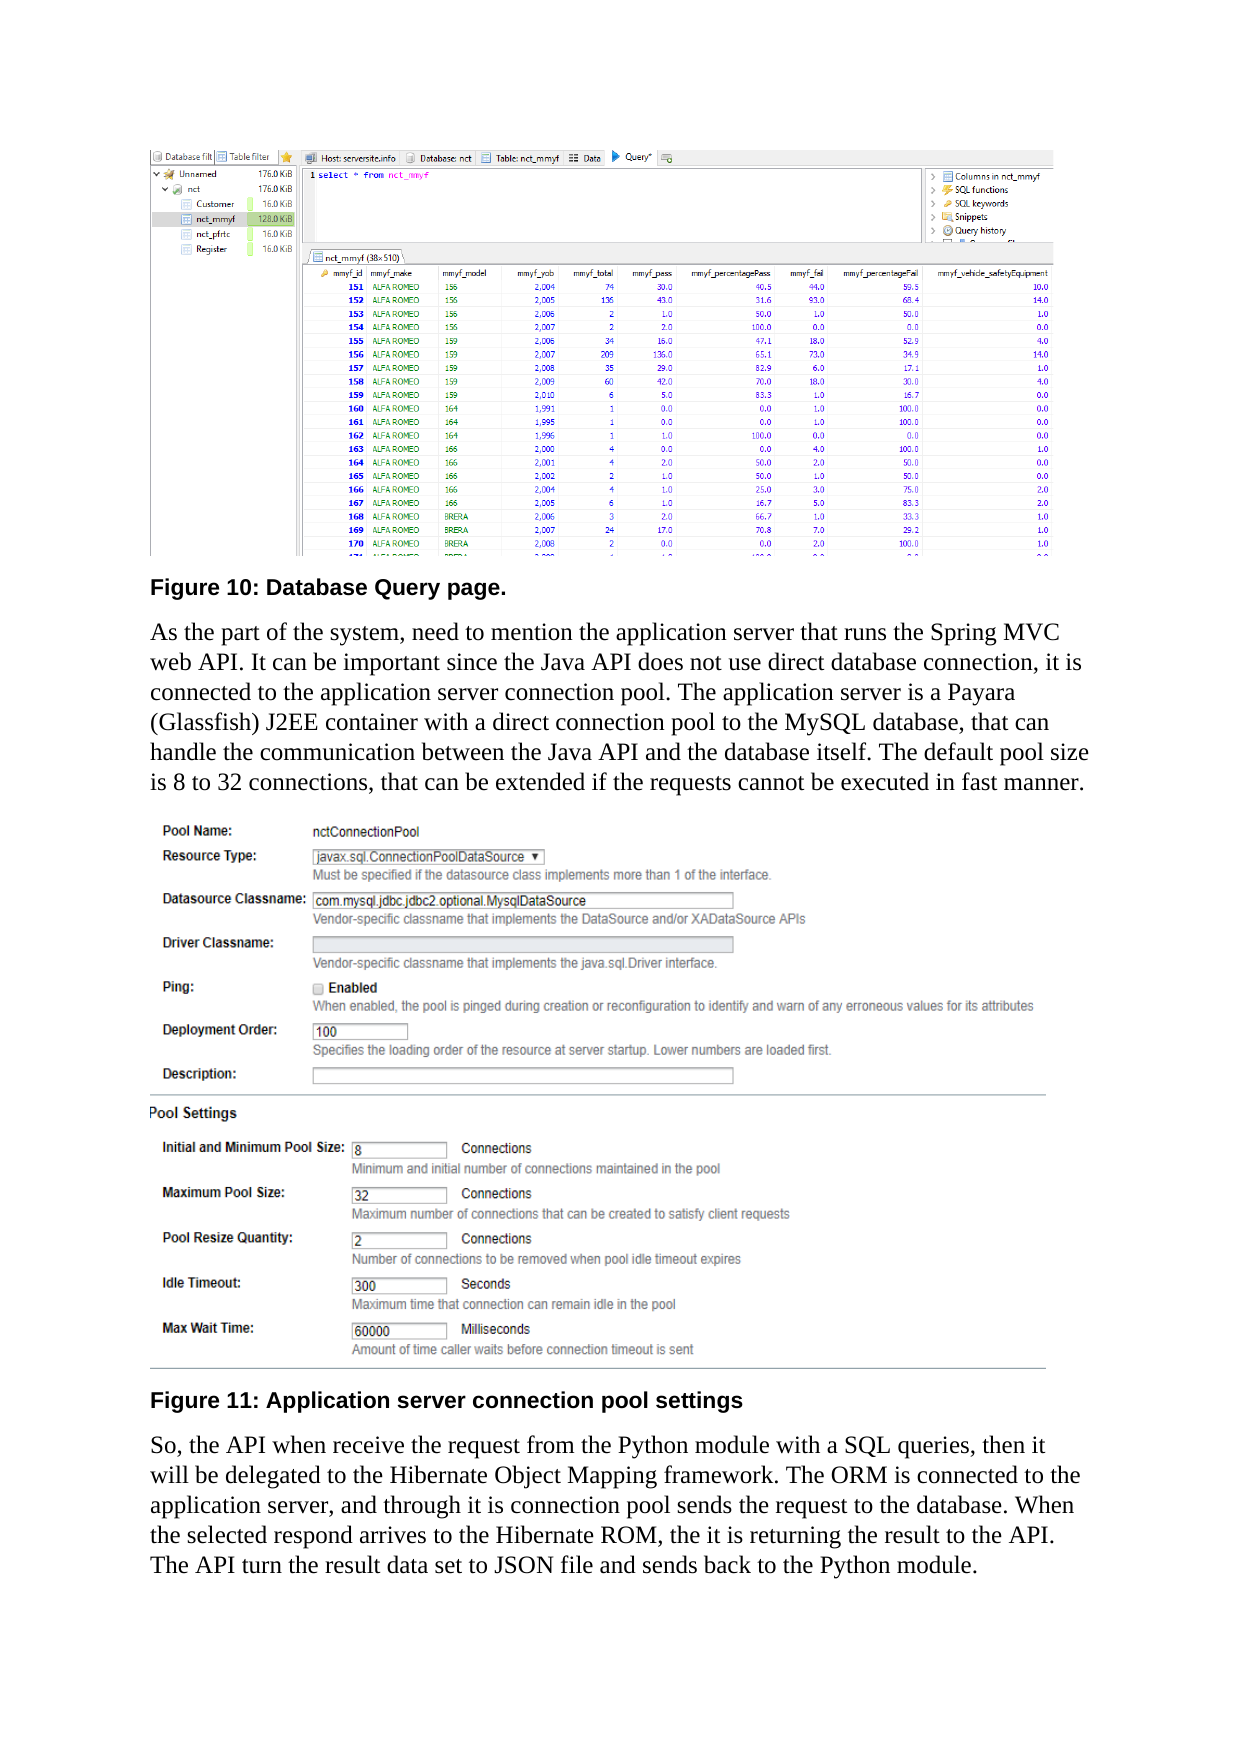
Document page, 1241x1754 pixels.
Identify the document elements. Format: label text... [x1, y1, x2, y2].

text Figure 11: Application server connection pool settings [150, 1387, 1090, 1413]
text Figure 10: Database Query page. [150, 573, 1090, 600]
text So, the API when receive the request from the Python module with a SQL queries, then it will be delegated to the Hibernate Object Mapping framework. The ORM is connected to the application server, and through it is connection pool sends the request to the database. When the selected respond arrives to the Hibernate ROM, the it is returning the result to the API. The API turn the result data set to JSON file and sends back to the Python module. [150, 1431, 1090, 1579]
text As the part of the system, need to mention the application server that runs the Spring MVC web API. It can be important since the Java API does not use direct database connection, it is connected to the application server connection pool. The application server is a Payara (Glassfish) J2EE container with a direct connection pool to the MySQL database, that can handle the communication between the Java API and the database itself. The default pool size is 8 to 32 connections, that can be extended if the requests cannot be executed in fast manner. [150, 617, 1090, 796]
